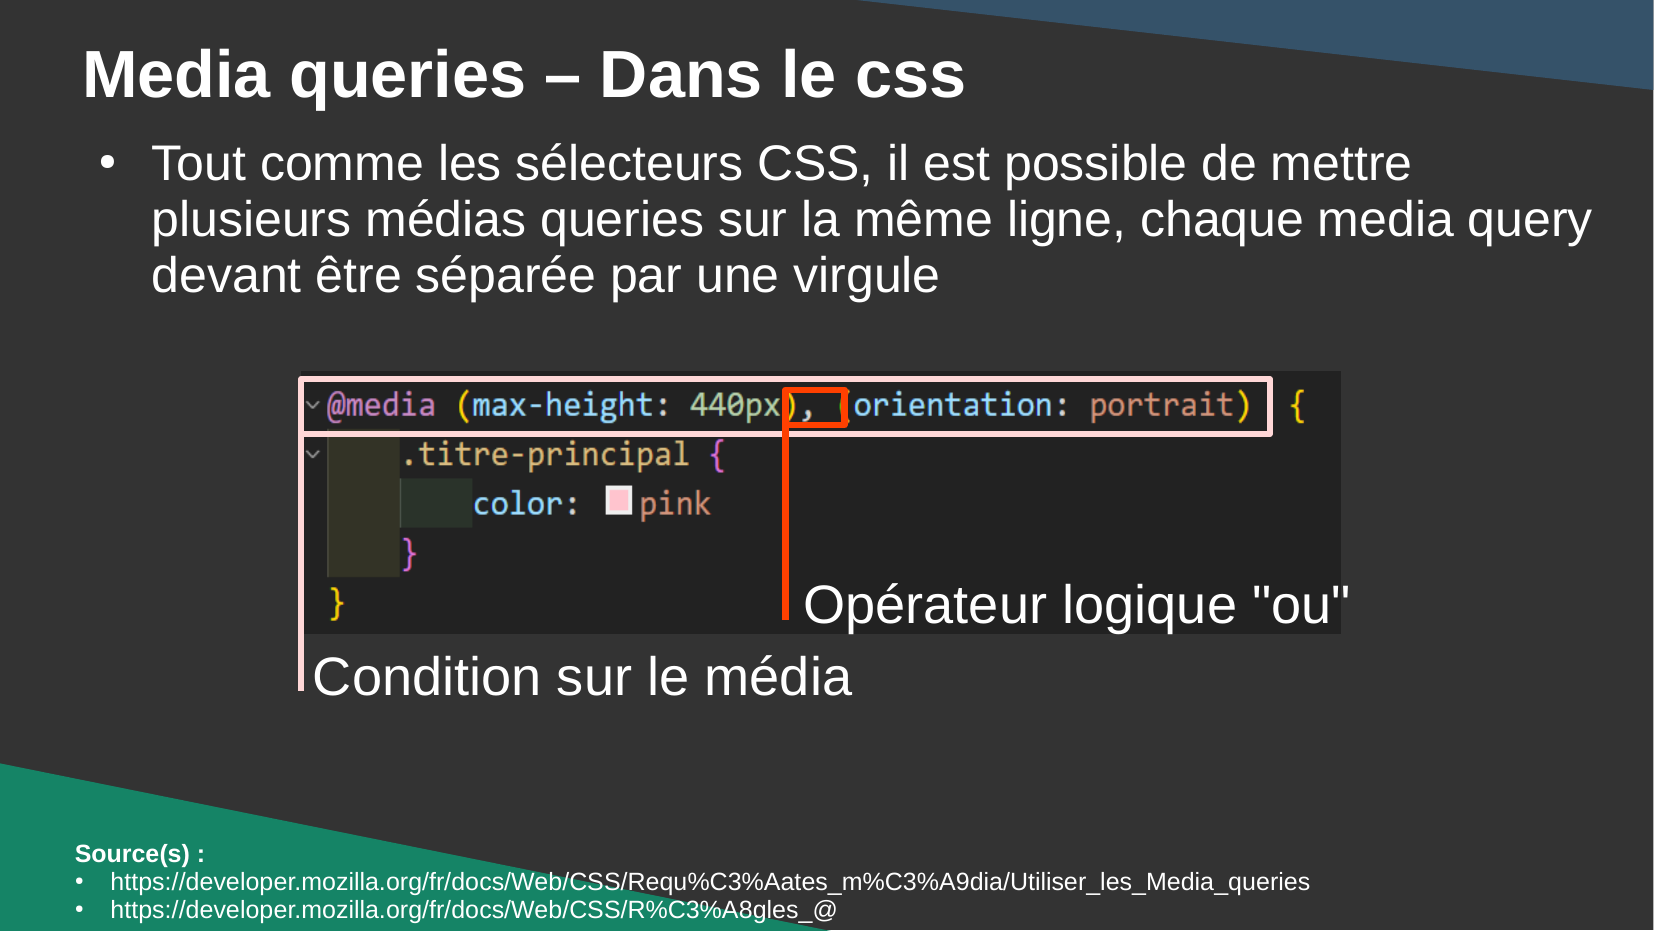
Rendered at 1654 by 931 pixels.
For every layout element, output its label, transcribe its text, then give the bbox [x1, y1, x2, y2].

title Opérateur logique "ou" [803, 574, 1371, 636]
picture [304, 382, 1267, 431]
title Media queries – Dans le css [82, 37, 1571, 122]
picture [789, 393, 841, 422]
title Condition sur le média [312, 646, 939, 708]
text_box [0, 763, 341, 931]
list Tout comme les sélecteurs CSS, il est possible de mettre plusieurs médias queries sur la même ligne, chaque media query devant être séparée par une virgule [80, 135, 1605, 337]
text_box [856, 0, 1654, 91]
text_box Source(s) : https://developer.mozilla.org/fr/docs/Web/CSS/Requ%C3%Aates_m%C3%A9dia/Utiliser_les_Media_queries https://developer.mozilla.org/fr/docs/Web/CSS/R%C3%A8gles_@ [60, 832, 1546, 931]
picture [301, 371, 1341, 634]
